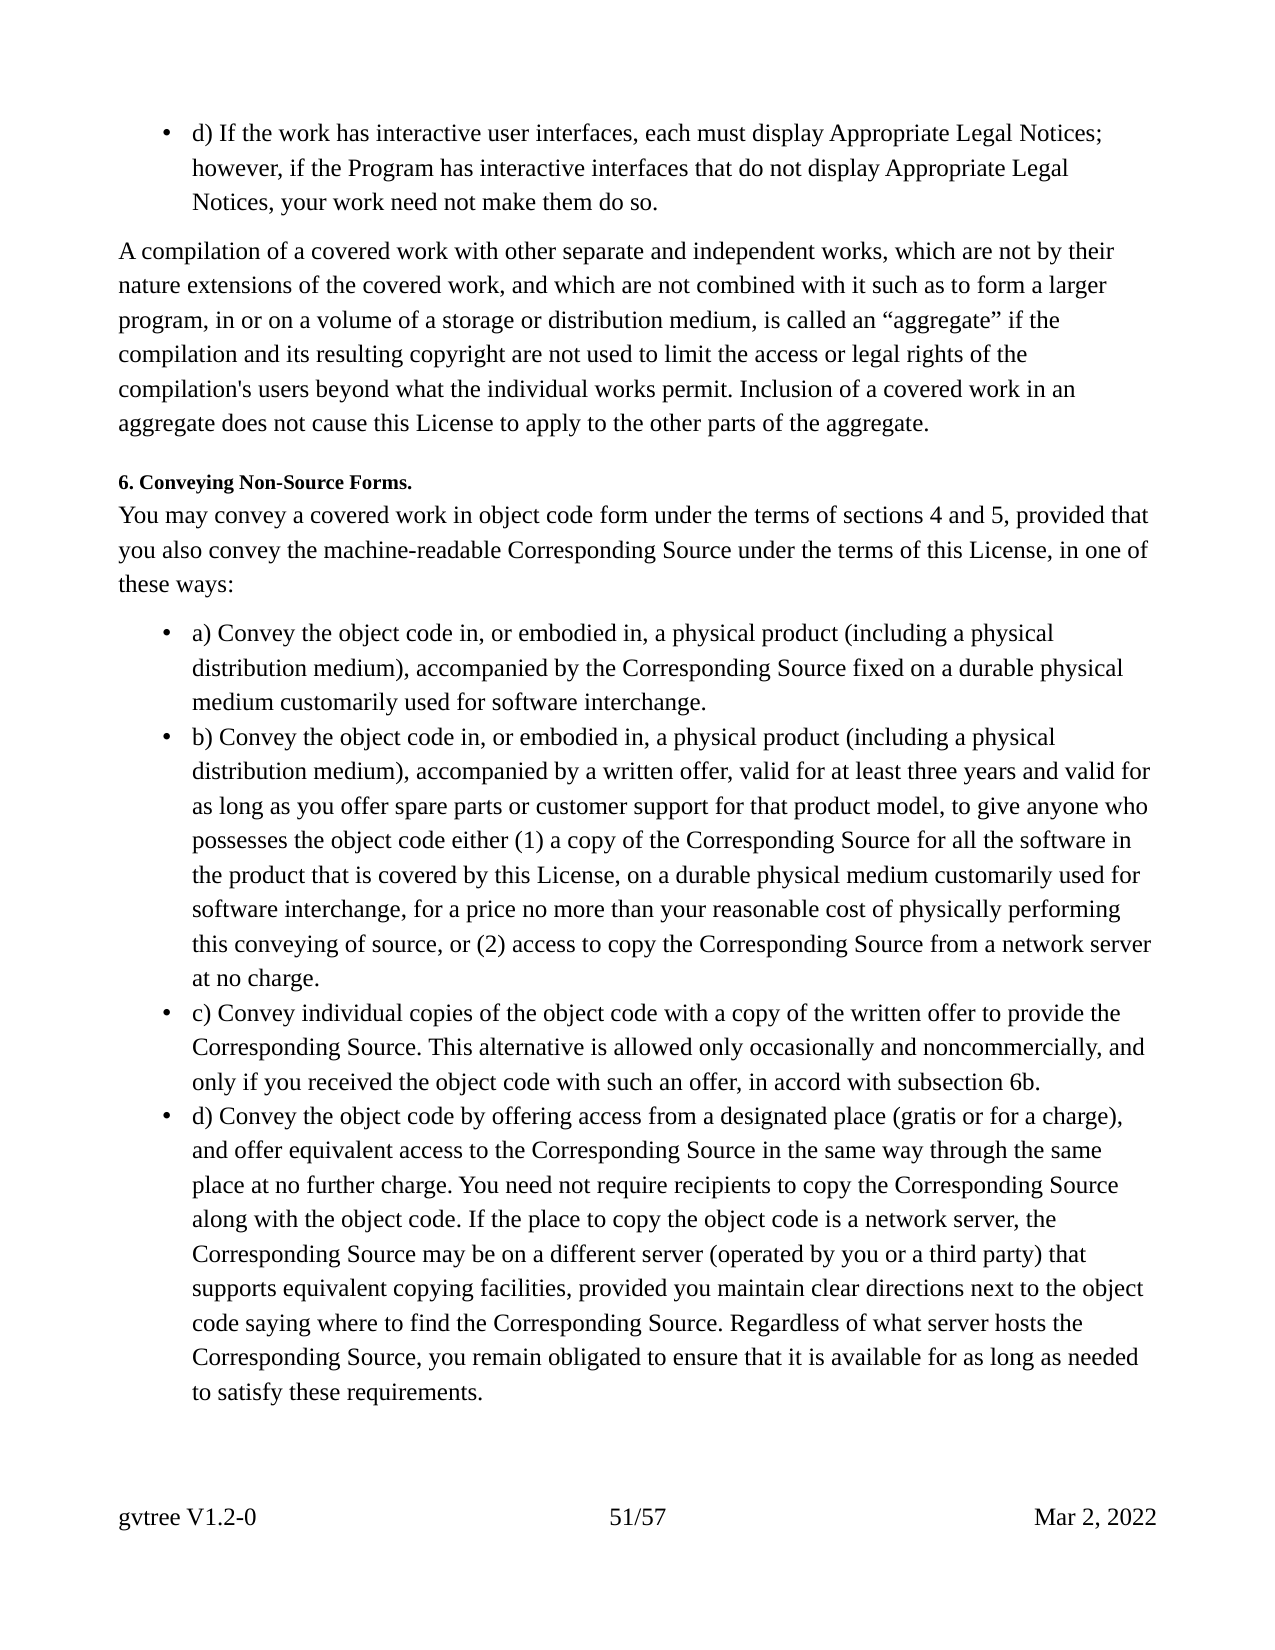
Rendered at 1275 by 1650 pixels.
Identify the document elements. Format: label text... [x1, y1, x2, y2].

subtitle 6. Conveying Non-Source Forms. [118, 470, 1157, 494]
list a) Convey the object code in, or embodied in, a physical product (including a physical distribution medium), accompanied by the Corresponding Source fixed on a durable physical medium customarily used for software interchange. [162, 618, 1157, 716]
list c) Convey individual copies of the object code with a copy of the written offer to provide the Corresponding Source. This alternative is allowed only occasionally and noncommercially, and only if you received the object code with such an offer, in accord with subsection 6b. [162, 998, 1157, 1095]
list b) Convey the object code in, or embodied in, a physical product (including a physical distribution medium), accompanied by a written offer, valid for at least three years and valid for as long as you offer spare parts or customer support for that product model, to give anyone who possesses the object code either (1) a copy of the Corresponding Source for all the software in the product that is covered by this License, on a durable physical medium customarily used for software interchange, for a price no more than your reasonable cost of physically performing this conveying of source, or (2) access to copy the Corresponding Source from a network server at no charge. [162, 722, 1157, 992]
text A compilation of a covered work with other separate and independent works, which are not by their nature extensions of the covered work, and which are not combined with it such as to form a larger program, in or on a volume of a storage or distribution medium, is called an “aggregate” if the compilation and its resulting copyright are not used to limit the access or legal rights of the compilation's users beyond what the individual works permit. Inclusion of a covered work in an aggregate does not cause this License to apply to the other parts of the aggregate. [118, 236, 1157, 437]
text You may convey a covered work in object code form under the terms of sections 4 and 5, provided that you also convey the machine-readable Corresponding Source under the terms of this License, in one of these ways: [118, 500, 1157, 598]
list d) If the work has interactive user interfaces, each must display Appropriate Legal Notices; however, if the Program has interactive interfaces that do not display Appropriate Legal Notices, your work need not make them do so. [162, 118, 1157, 216]
list d) Convey the object code by offering access from a designated place (gratis or for a charge), and offer equivalent access to the Corresponding Source in the same way through the same place at no further charge. You need not require recipients to copy the Corresponding Source along with the object code. If the place to copy the object code is a network server, the Corresponding Source may be on a different server (operated by you or a third party) that supports equivalent copying facilities, provided you maintain clear directions next to the object code saying where to find the Corresponding Source. Regardless of what server hosts the Corresponding Source, you remain obligated to ensure that it is available for as long as needed to satisfy these requirements. [162, 1101, 1157, 1406]
